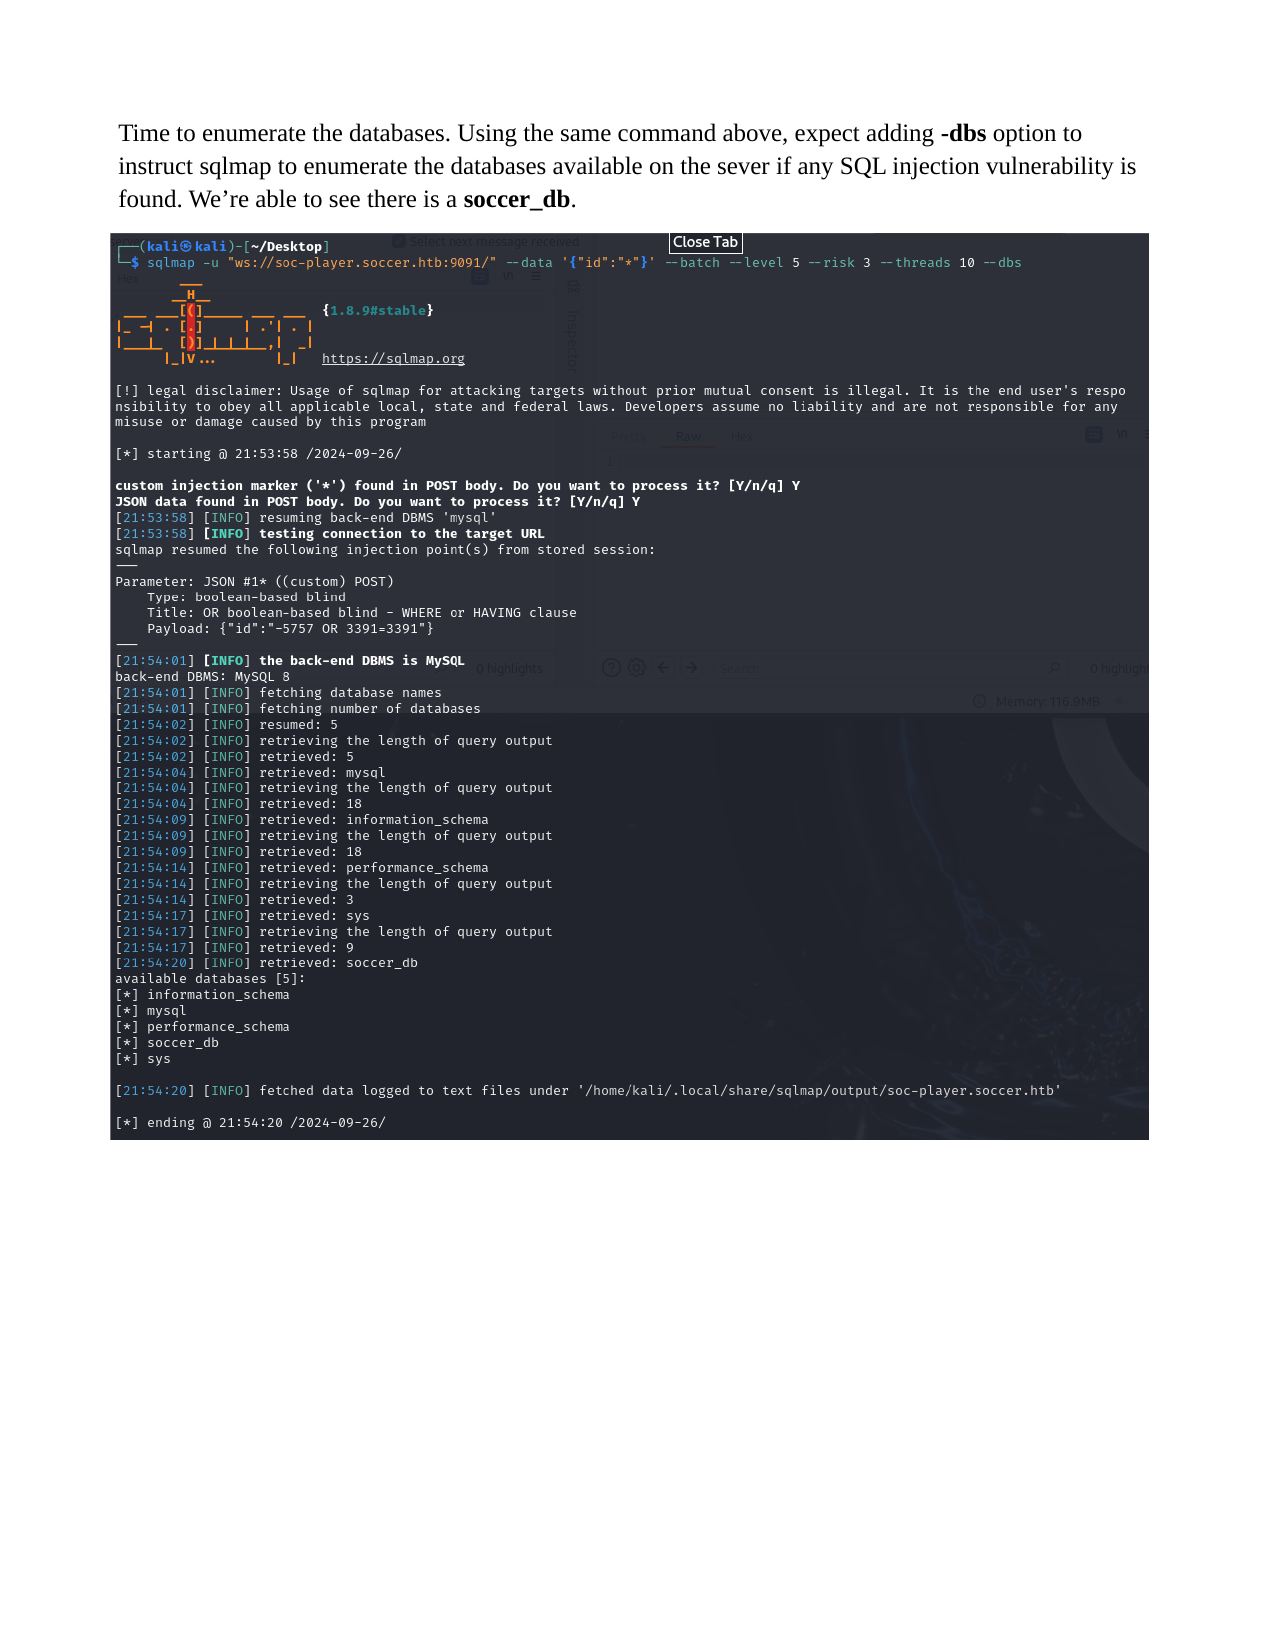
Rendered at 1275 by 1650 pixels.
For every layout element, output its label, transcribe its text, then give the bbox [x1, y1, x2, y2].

text Time to enumerate the databases. Using the same command above, expect adding -dbs option to instruct sqlmap to enumerate the databases available on the sever if any SQL injection vulnerability is found. We’re able to see there is a soccer_db. [118, 118, 1157, 1168]
picture [110, 233, 1149, 1140]
